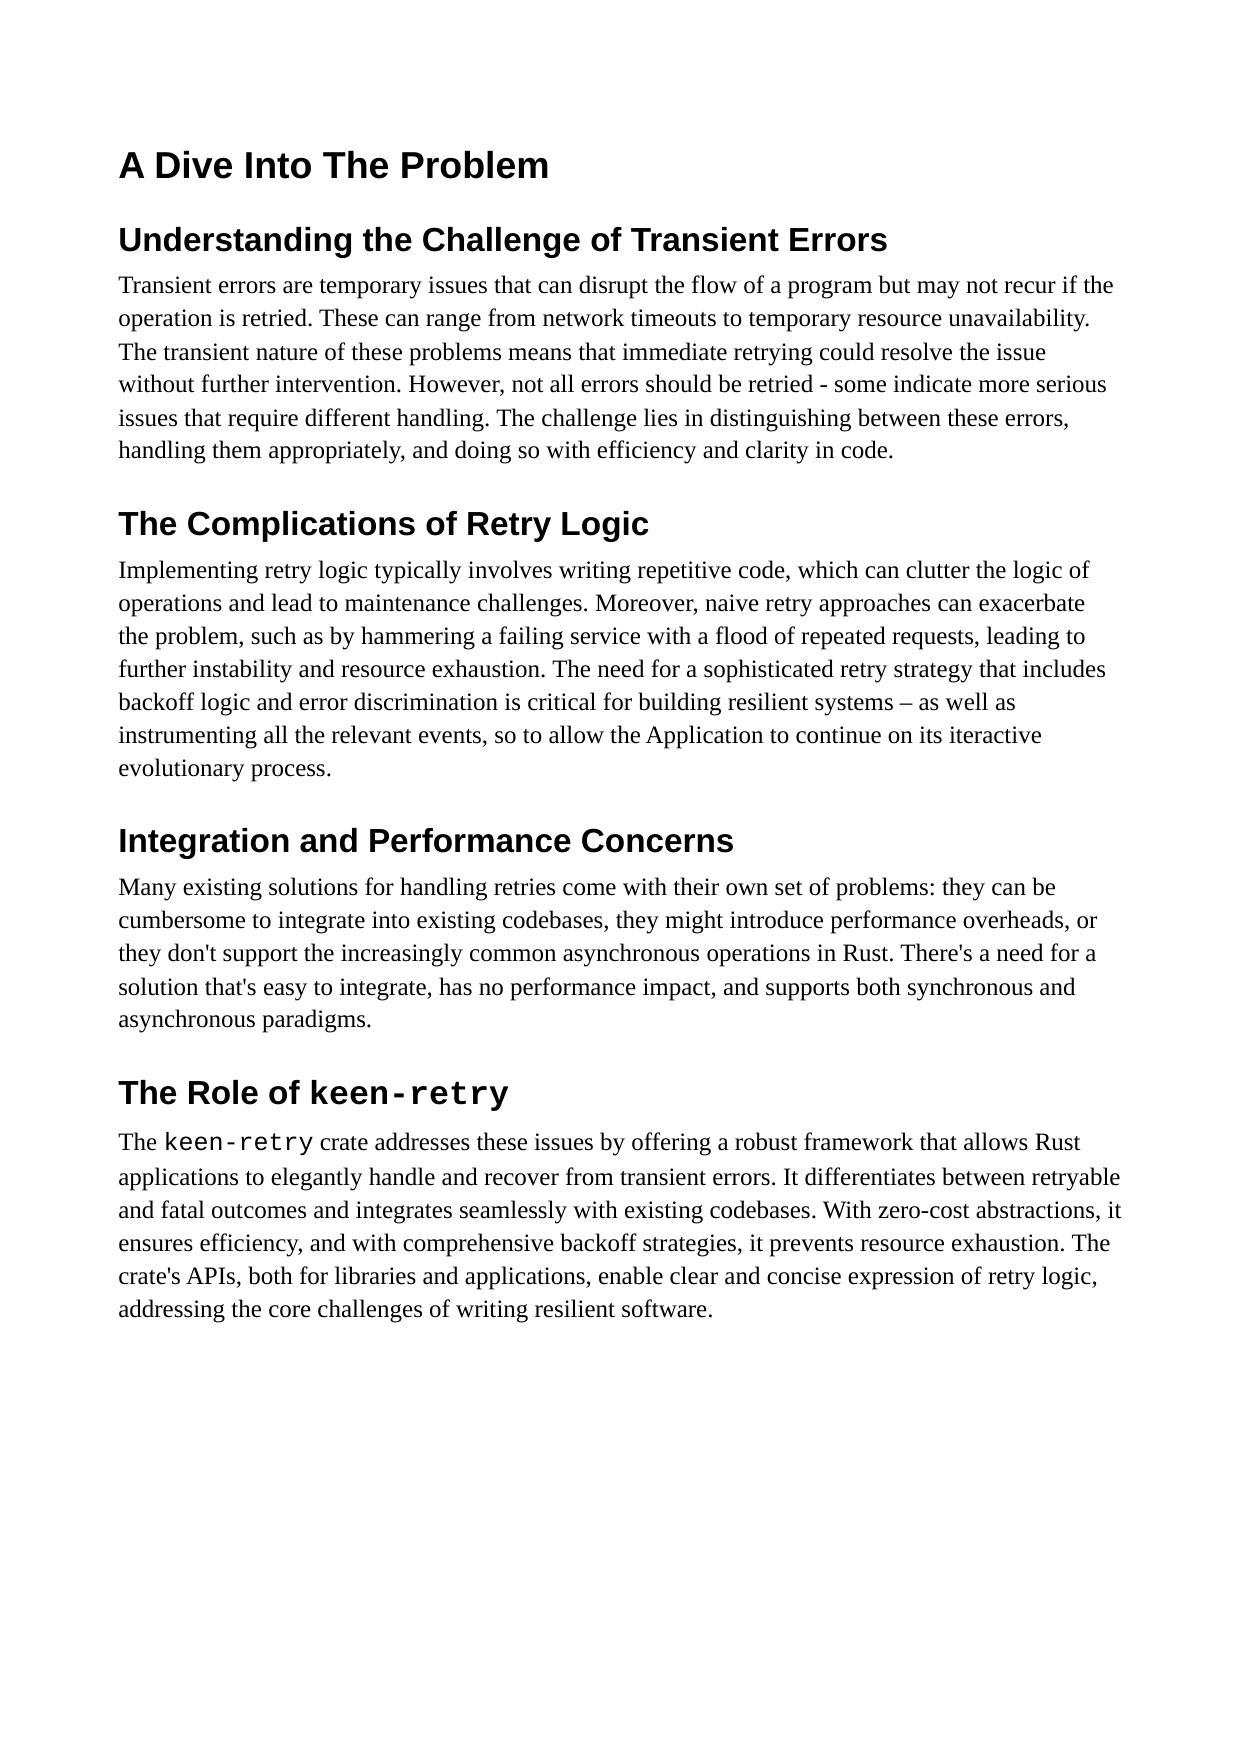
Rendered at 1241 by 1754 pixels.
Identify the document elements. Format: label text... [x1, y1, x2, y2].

subtitle Integration and Performance Concerns [118, 822, 1122, 860]
subtitle The Role of keen-retry [118, 1073, 1122, 1114]
subtitle A Dive Into The Problem [118, 143, 1122, 186]
subtitle Understanding the Challenge of Transient Errors [118, 219, 1122, 258]
text Transient errors are temporary issues that can disrupt the flow of a program but may not recur if the operation is retried. These can range from network timeouts to temporary resource unavailability. The transient nature of these problems means that immediate retrying could resolve the issue without further intervention. However, not all errors should be retried - some indicate more serious issues that require different handling. The challenge lies in distinguishing between these errors, handling them appropriately, and doing so with efficiency and clarity in code. [118, 271, 1122, 464]
text The keen-retry crate addresses these issues by offering a robust framework that allows Rust applications to elegantly handle and recover from transient errors. It differentiates between retryable and fatal outcomes and integrates seamlessly with existing codebases. With zero-cost abstractions, it ensures efficiency, and with comprehensive backoff strategies, it prevents resource exhaustion. The crate's APIs, both for libraries and applications, enable clear and concise expression of retry logic, addressing the core challenges of writing resilient software. [118, 1127, 1122, 1323]
text Implementing retry logic typically involves writing repetitive code, which can clutter the logic of operations and lead to maintenance challenges. Moreover, naive retry approaches can exacerbate the problem, such as by hammering a failing service with a flood of repeated requests, leading to further instability and resource exhaustion. The need for a sophisticated retry strategy that includes backoff logic and error discrimination is critical for building resilient systems – as well as instrumenting all the relevant events, so to allow the Application to continue on its iteractive evolutionary process. [118, 555, 1122, 782]
subtitle The Complications of Retry Logic [118, 504, 1122, 542]
text Many existing solutions for handling retries come with their own set of problems: they can be cumbersome to integrate into existing codebases, they might introduce performance overheads, or they don't support the increasingly common asynchronous operations in Rust. There's a need for a solution that's easy to integrate, has no performance impact, and supports both synchronous and asynchronous paradigms. [118, 872, 1122, 1033]
